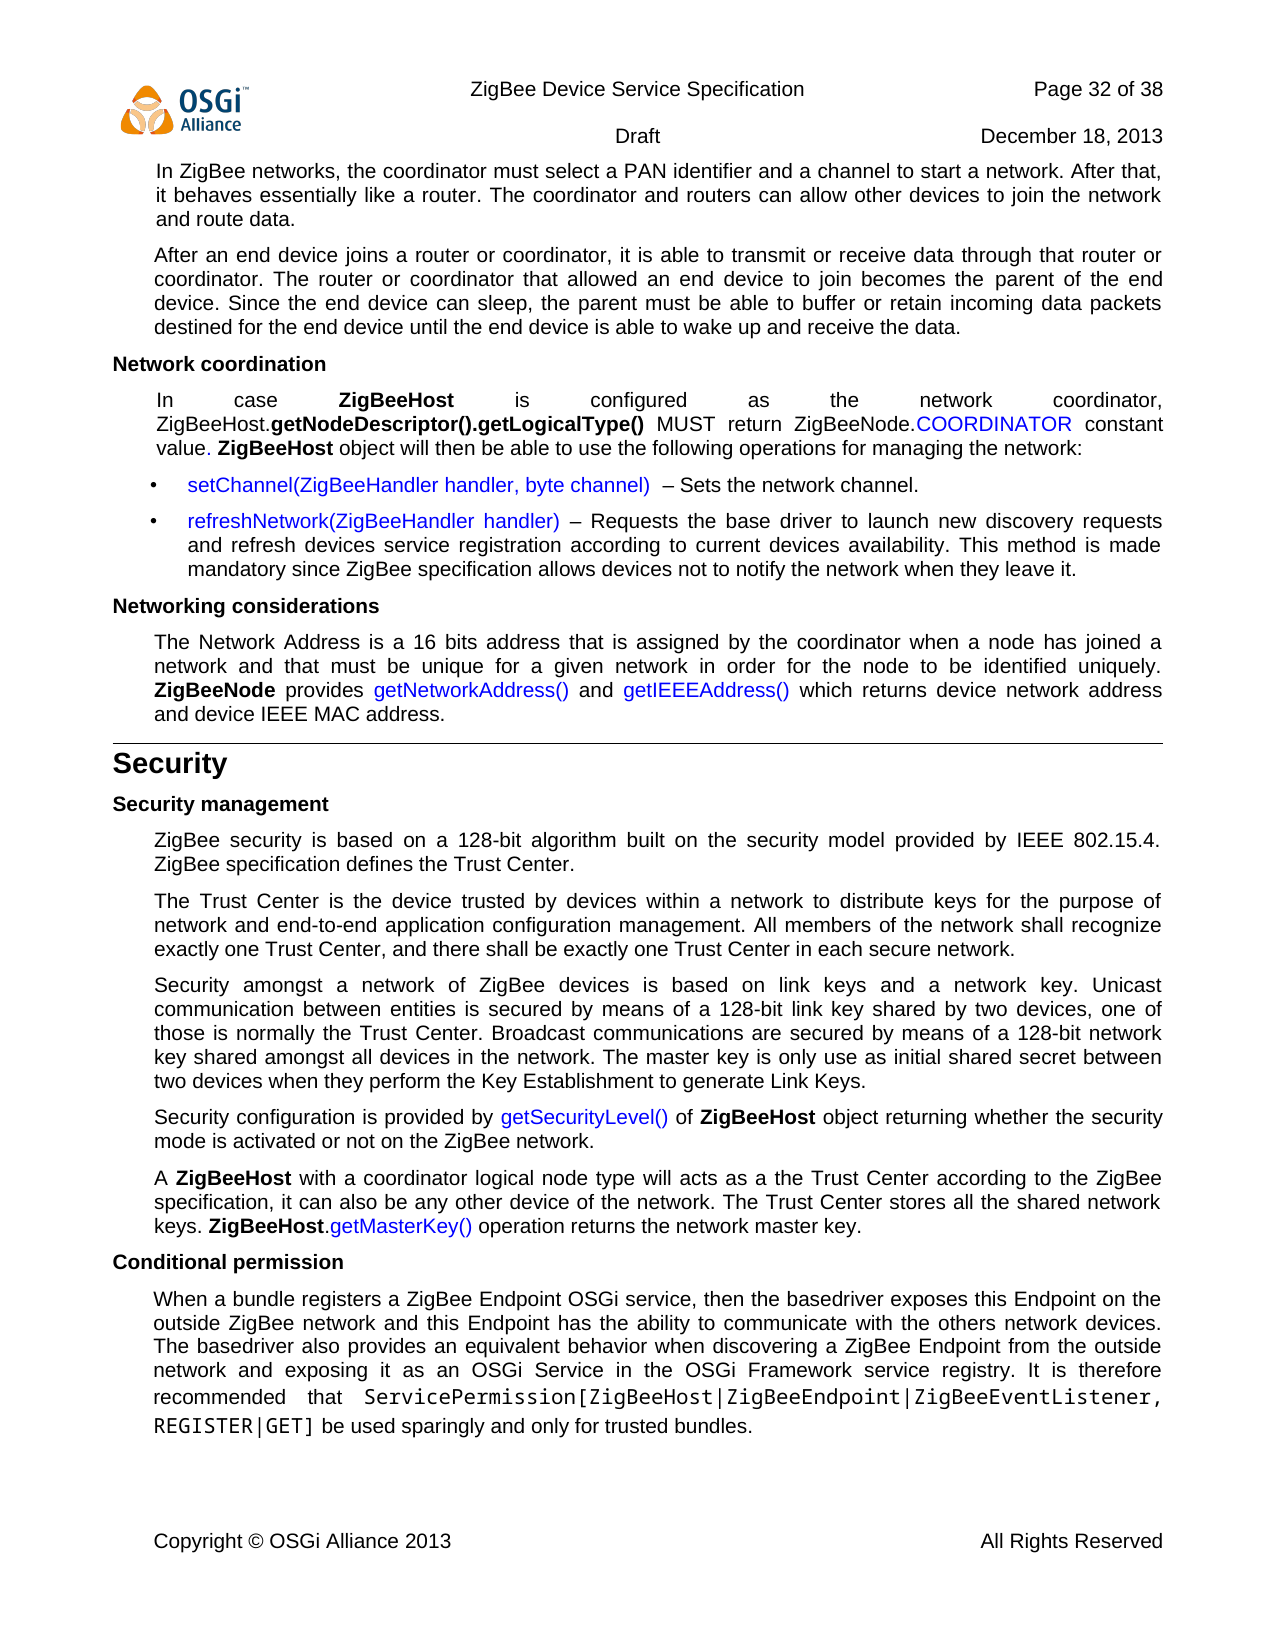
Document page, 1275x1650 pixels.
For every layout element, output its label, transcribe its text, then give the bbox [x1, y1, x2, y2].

list setChannel(ZigBeeHandler handler, byte channel) – Sets the network channel. [150, 472, 1163, 497]
text When a bundle registers a ZigBee Endpoint OSGi service, then the basedriver exposes this Endpoint on the outside ZigBee network and this Endpoint has the ability to communicate with the others network devices. The basedriver also provides an equivalent behavior when discovering a ZigBee Endpoint from the outside network and exposing it as an OSGi Service in the OSGi Framework service registry. It is therefore recommended that ServicePermission[ZigBeeHost|ZigBeeEndpoint|ZigBeeEventListener, REGISTER|GET] be used sparingly and only for trusted bundles. [153, 1286, 1163, 1439]
text The Network Address is a 16 bits address that is assigned by the coordinator when a node has joined a network and that must be unique for a given network in order for the node to be identified uniquely. ZigBeeNode provides getNetworkAddress() and getIEEEAddress() which returns device network address and device IEEE MAC address. [154, 630, 1163, 726]
list Security management [112, 792, 1163, 816]
picture [113, 78, 257, 142]
text After an end device joins a router or coordinator, it is able to transmit or receive data through that router or coordinator. The router or coordinator that allowed an end device to join becomes the parent of the end device. Since the end device can sleep, the parent must be able to buffer or retain incoming data packets destined for the end device until the end device is able to wake up and receive the data. [154, 243, 1163, 339]
text Network coordination [112, 352, 1163, 376]
text Security amongst a network of ZigBee devices is based on link keys and a network key. Unicast communication between entities is secured by means of a 128-bit link key shared by two devices, one of those is normally the Trust Center. Broadcast communications are secured by means of a 128-bit network key shared amongst all devices in the network. The master key is only use as initial shared secret between two devices when they perform the Key Establishment to generate Link Keys. [154, 973, 1163, 1093]
list Networking considerations [112, 593, 1163, 617]
subtitle Security [112, 744, 1163, 779]
text A ZigBeeHost with a coordinator logical node type will acts as a the Trust Center according to the ZigBee specification, it can also be any other device of the network. The Trust Center stores all the shared network keys. ZigBeeHost.getMasterKey() operation returns the network master key. [154, 1166, 1163, 1237]
text The Trust Center is the device trusted by devices within a network to distribute keys for the purpose of network and end-to-end application configuration management. All members of the network shall recognize exactly one Trust Center, and there shall be exactly one Trust Center in each secure network. [154, 888, 1163, 960]
text In ZigBee networks, the coordinator must select a PAN identifier and a channel to start a network. After that, it behaves essentially like a router. The coordinator and routers can allow other devices to join the network and route data. [156, 159, 1163, 231]
text Security configuration is provided by getSecurityLevel() of ZigBeeHost object returning whether the security mode is activated or not on the ZigBee network. [154, 1105, 1163, 1153]
text In case ZigBeeHost is configured as the network coordinator, ZigBeeHost.getNodeDescriptor().getLogicalType() MUST return ZigBeeNode.COORDINATOR constant value. ZigBeeHost object will then be able to use the following operations for managing the network: [156, 388, 1163, 460]
list Conditional permission [112, 1250, 1163, 1274]
text ZigBee security is based on a 128-bit algorithm built on the security model provided by IEEE 802.15.4. ZigBee specification defines the Trust Center. [154, 828, 1163, 876]
list refreshNetwork(ZigBeeHandler handler) – Requests the base driver to launch new discovery requests and refresh devices service registration according to current devices availability. This method is made mandatory since ZigBee specification allows devices not to notify the network when they leave it. [150, 509, 1163, 581]
